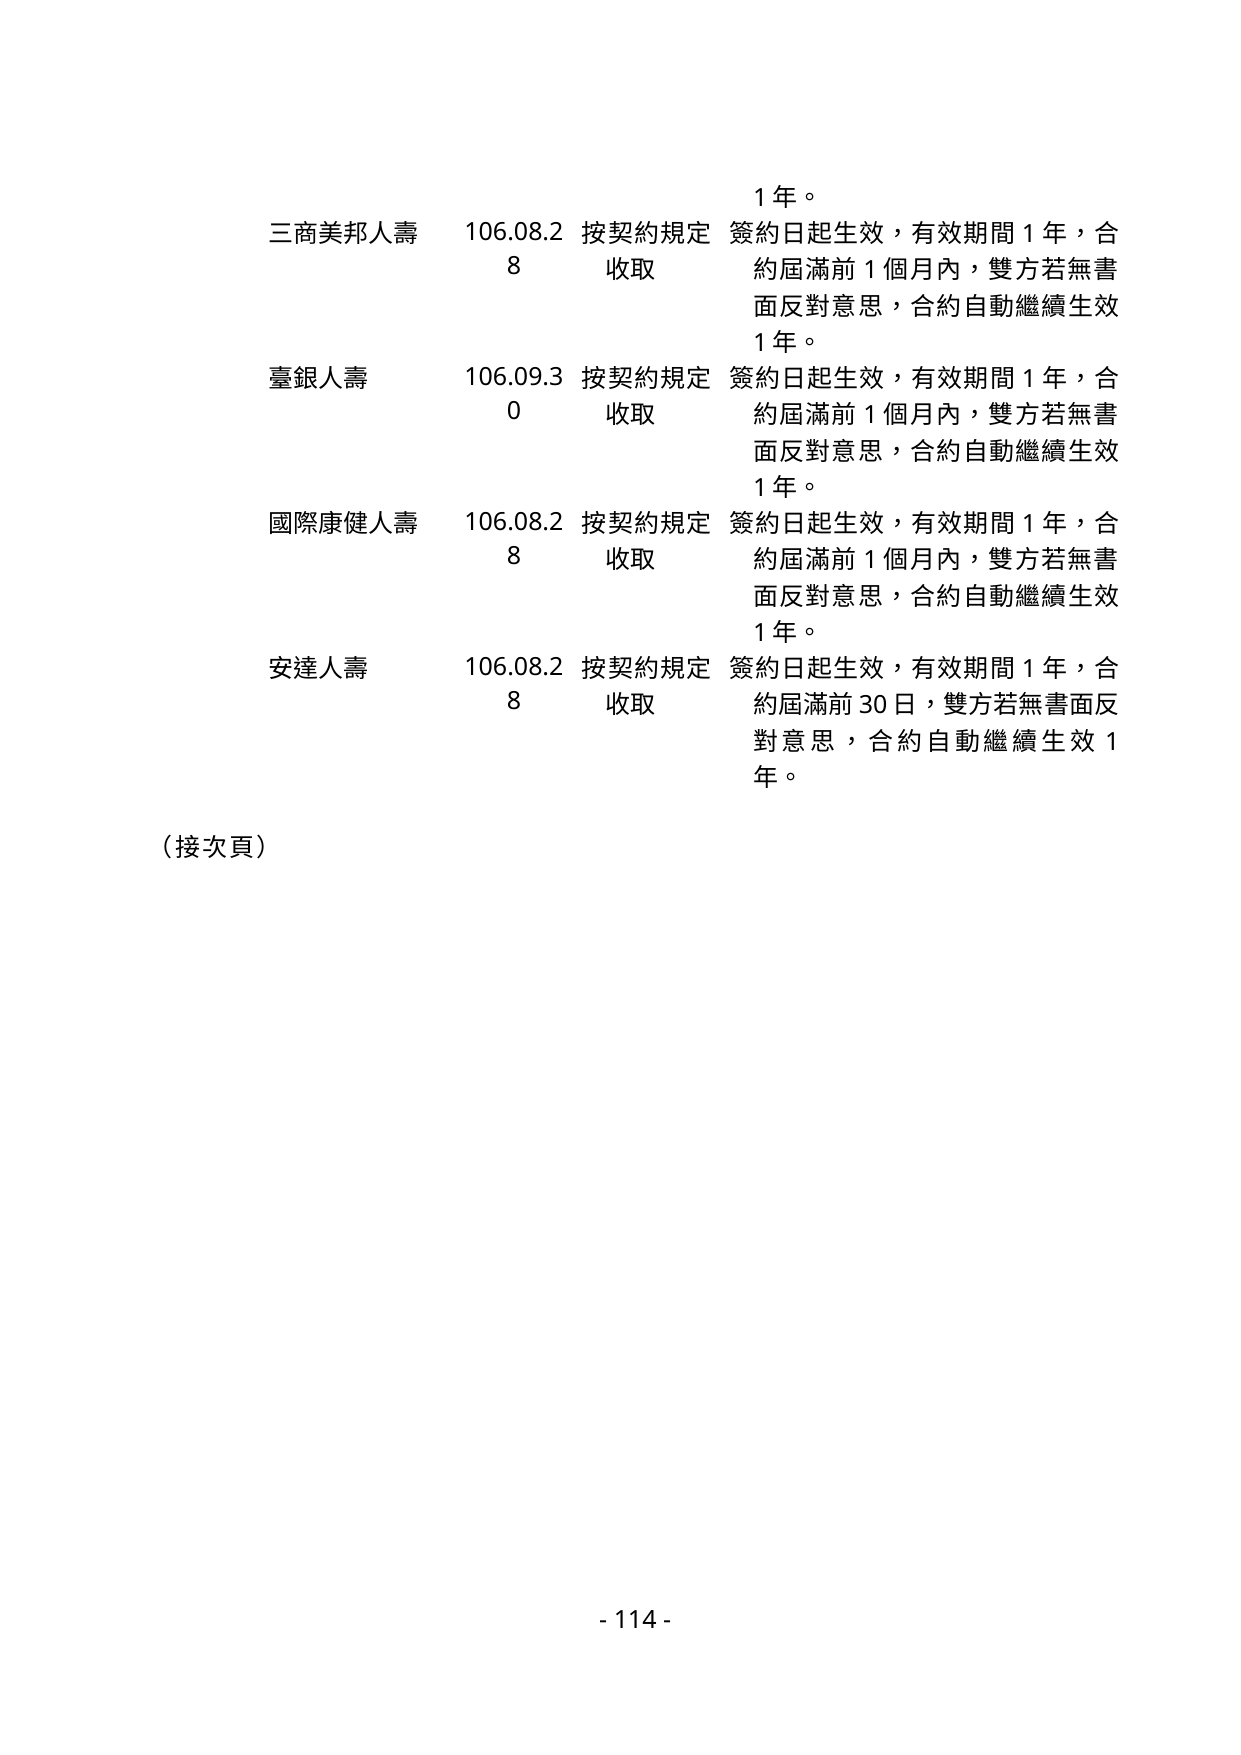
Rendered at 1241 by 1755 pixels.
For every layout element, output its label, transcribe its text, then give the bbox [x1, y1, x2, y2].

table_cell [715, 359, 726, 503]
table_cell [449, 649, 461, 793]
table_cell [579, 177, 714, 213]
table_cell 簽約日起生效，有效期間1年，合約屆滿前1個月內，雙方若無書面反對意思，合約自動繼續生效1年。 [726, 359, 1122, 503]
table_cell 簽約日起生效，有效期間1年，合約屆滿前1個月內，雙方若無書面反對意思，合約自動繼續生效1年。 [726, 504, 1122, 648]
table_cell 106.08.28 [461, 214, 567, 358]
table_cell 按契約規定收取 [579, 649, 714, 793]
table_cell [567, 177, 579, 213]
table_cell [567, 504, 579, 648]
table_cell 國際康健人壽 [266, 504, 449, 648]
table_cell 簽約日起生效，有效期間1年，合約屆滿前1個月內，雙方若無書面反對意思，合約自動繼續生效1年。 [726, 214, 1122, 358]
table_cell 簽約日起生效，有效期間1年，合約屆滿前30日，雙方若無書面反對意思，合約自動繼續生效1年。 [726, 649, 1122, 793]
table_cell [715, 214, 726, 358]
table_cell 按契約規定收取 [579, 214, 714, 358]
table_cell [461, 177, 567, 213]
table_cell [715, 504, 726, 648]
table_cell [715, 649, 726, 793]
table_cell 106.08.28 [461, 649, 567, 793]
text （接次頁） [148, 793, 1122, 864]
table_cell 安達人壽 [266, 649, 449, 793]
table_cell [266, 177, 449, 213]
table_cell 106.09.30 [461, 359, 567, 503]
table_cell [449, 177, 461, 213]
table_cell [449, 504, 461, 648]
table_cell [567, 649, 579, 793]
table_cell 按契約規定收取 [579, 504, 714, 648]
table_cell [567, 214, 579, 358]
table_cell [567, 359, 579, 503]
table_cell 三商美邦人壽 [266, 214, 449, 358]
table_cell 按契約規定收取 [579, 359, 714, 503]
table_cell [449, 214, 461, 358]
table_cell 臺銀人壽 [266, 359, 449, 503]
table_cell 1年。 [726, 177, 1122, 213]
table_cell 106.08.28 [461, 504, 567, 648]
table_cell [715, 177, 726, 213]
table_cell [449, 359, 461, 503]
